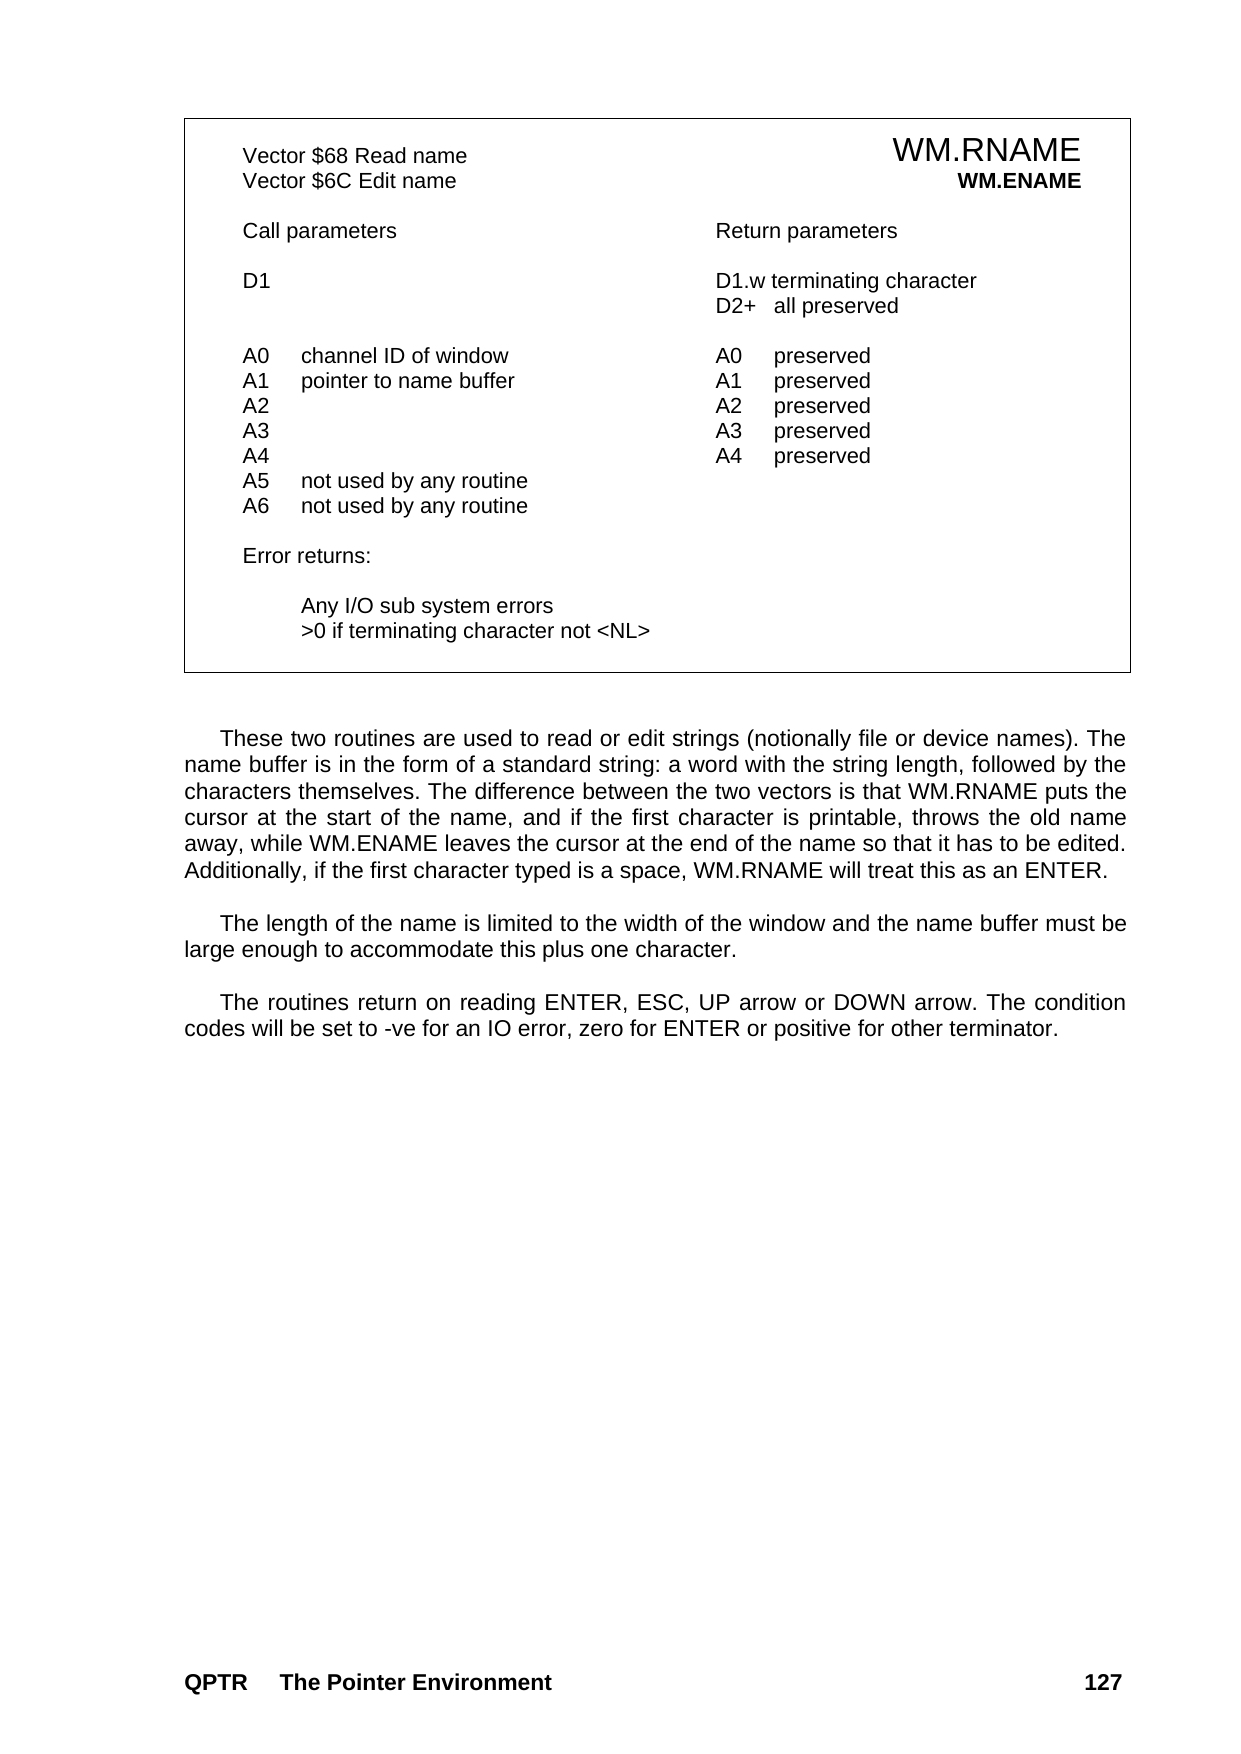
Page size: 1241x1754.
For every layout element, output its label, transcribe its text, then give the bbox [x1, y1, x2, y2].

table_cell [215, 293, 286, 318]
table_cell preserved [765, 393, 1094, 418]
table_cell [215, 643, 286, 672]
table_cell [215, 318, 286, 343]
table_cell [1095, 468, 1128, 493]
table_cell [286, 268, 684, 293]
table_cell [1095, 643, 1128, 672]
table_cell [765, 193, 1094, 218]
table_cell [1095, 393, 1128, 418]
table_cell A3 [215, 418, 286, 443]
table_cell [765, 493, 1094, 518]
table_cell [684, 643, 765, 672]
table_cell preserved [765, 343, 1094, 368]
table_cell Vector $6C Edit name [215, 168, 684, 193]
table_cell [1095, 143, 1128, 168]
table_cell Call parameters [215, 218, 684, 243]
table_cell [684, 468, 765, 493]
table_cell all preserved [765, 293, 1094, 318]
table_cell preserved [765, 368, 1094, 393]
table_cell [684, 493, 765, 518]
table_cell Return parameters [684, 218, 1094, 243]
table_cell [684, 168, 765, 193]
table_cell [185, 318, 215, 343]
table_cell [286, 418, 684, 443]
table_cell [185, 643, 215, 672]
table_cell [684, 593, 765, 618]
table_header [185, 119, 215, 143]
table_cell pointer to name buffer [286, 368, 684, 393]
table_cell not used by any routine [286, 468, 684, 493]
table_cell [684, 618, 765, 643]
table_cell [1095, 418, 1128, 443]
table_cell [765, 243, 1094, 268]
table_cell A5 [215, 468, 286, 493]
table_cell A2 [215, 393, 286, 418]
table_cell [684, 543, 765, 568]
table_cell [1095, 218, 1128, 243]
table_cell [286, 518, 684, 543]
table_cell not used by any routine [286, 493, 684, 518]
table_cell [286, 243, 684, 268]
table_cell [185, 193, 215, 218]
table_cell [765, 468, 1094, 493]
table_cell [1095, 593, 1128, 618]
text The routines return on reading ENTER, ESC, UP arrow or DOWN arrow. The condition codes will be set to -ve for an IO error, zero for ENTER or positive for other terminator. [184, 988, 1128, 1041]
table_cell [1095, 543, 1128, 568]
table_cell [1095, 193, 1128, 218]
text These two routines are used to read or edit strings (notionally file or device names). The name buffer is in the form of a standard string: a word with the string length, followed by the characters themselves. The difference between the two vectors is that WM.RNAME puts the cursor at the start of the name, and if the first character is printable, throws the old name away, while WM.ENAME leaves the cursor at the end of the name so that it has to be edited. Additionally, if the first character typed is a space, WM.RNAME will treat this as an ENTER. [184, 725, 1128, 883]
table_header [286, 119, 684, 143]
table_cell D2+ [684, 293, 765, 318]
table_cell [765, 618, 1094, 643]
table_cell [185, 568, 215, 593]
table_cell [185, 343, 215, 368]
table_cell [684, 318, 765, 343]
table_cell [185, 143, 215, 168]
table_cell Error returns: [215, 543, 684, 568]
table_cell [1095, 243, 1128, 268]
table_cell [286, 193, 684, 218]
table_cell preserved [765, 418, 1094, 443]
table_cell [286, 393, 684, 418]
table_cell A1 [684, 368, 765, 393]
table_header [1095, 119, 1128, 143]
table_cell [286, 643, 684, 672]
table_cell [286, 443, 684, 468]
table_cell [1095, 318, 1128, 343]
table_cell preserved [765, 443, 1094, 468]
table_cell [185, 368, 215, 393]
table_cell [765, 518, 1094, 543]
table_cell [684, 143, 765, 168]
table_cell A0 [215, 343, 286, 368]
table_cell [185, 618, 215, 643]
table_cell [185, 393, 215, 418]
table_header WM.RNAME [765, 119, 1094, 168]
table_cell [1095, 568, 1128, 593]
table_cell [1095, 443, 1128, 468]
table_cell [185, 168, 215, 193]
table_cell [1095, 618, 1128, 643]
table_cell [215, 518, 286, 543]
table_cell channel ID of window [286, 343, 684, 368]
table_cell [1095, 268, 1128, 293]
table_cell [684, 518, 765, 543]
table_cell [215, 568, 286, 593]
table_cell [684, 568, 765, 593]
table_cell [1095, 518, 1128, 543]
table_cell Any I/O sub system errors [286, 593, 684, 618]
table_cell A1 [215, 368, 286, 393]
table_cell [286, 293, 684, 318]
table_cell [1095, 493, 1128, 518]
table_cell [765, 318, 1094, 343]
table_cell >0 if terminating character not <NL> [286, 618, 684, 643]
table_cell [684, 193, 765, 218]
table_cell A3 [684, 418, 765, 443]
table_cell [286, 318, 684, 343]
table_cell [185, 293, 215, 318]
table_cell A2 [684, 393, 765, 418]
table_cell [1095, 368, 1128, 393]
table_header [684, 119, 765, 143]
table_cell [765, 643, 1094, 672]
table_cell [185, 543, 215, 568]
table_cell [185, 493, 215, 518]
table_cell [1095, 168, 1128, 193]
table_cell [185, 443, 215, 468]
table_cell A6 [215, 493, 286, 518]
table_cell [286, 568, 684, 593]
table_cell [185, 593, 215, 618]
table_cell A4 [684, 443, 765, 468]
table_cell A0 [684, 343, 765, 368]
table_cell [185, 518, 215, 543]
table_cell [765, 568, 1094, 593]
table_header [215, 119, 286, 143]
table_cell [215, 193, 286, 218]
table_cell [1095, 343, 1128, 368]
table_cell [684, 243, 765, 268]
table_cell [215, 593, 286, 618]
table_cell [185, 268, 215, 293]
table_cell Vector $68 Read name [215, 143, 684, 168]
table_cell [185, 468, 215, 493]
table_cell [1095, 293, 1128, 318]
table_cell D1 [215, 268, 286, 293]
table_cell [185, 418, 215, 443]
table_cell [215, 618, 286, 643]
table_cell [765, 543, 1094, 568]
table_cell WM.ENAME [765, 168, 1094, 193]
table_cell [765, 593, 1094, 618]
table_cell [185, 243, 215, 268]
table_cell [215, 243, 286, 268]
table_cell D1.w terminating character [684, 268, 1094, 293]
text The length of the name is limited to the width of the window and the name buffer must be large enough to accommodate this plus one character. [184, 909, 1128, 962]
table_cell A4 [215, 443, 286, 468]
table_cell [185, 218, 215, 243]
